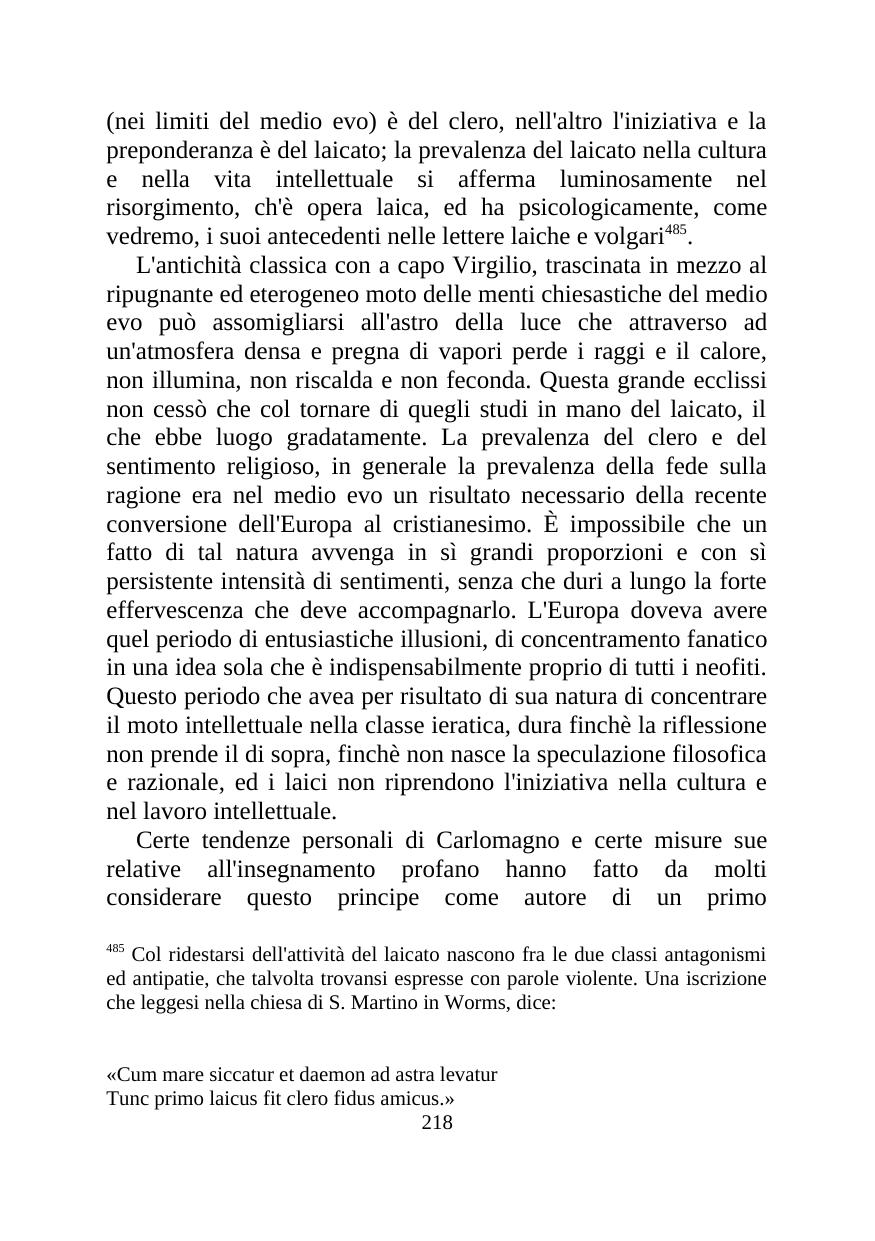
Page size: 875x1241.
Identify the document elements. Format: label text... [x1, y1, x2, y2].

text L'antichità classica con a capo Virgilio, trascinata in mezzo al ripugnante ed eterogeneo moto delle menti chiesastiche del medio evo può assomigliarsi all'astro della luce che attraverso ad un'atmosfera densa e pregna di vapori perde i raggi e il calore, non illumina, non riscalda e non feconda. Questa grande ecclissi non cessò che col tornare di quegli studi in mano del laicato, il che ebbe luogo gradatamente. La prevalenza del clero e del sentimento religioso, in generale la prevalenza della fede sulla ragione era nel medio evo un risultato necessario della recente conversione dell'Europa al cristianesimo. È impossibile che un fatto di tal natura avvenga in sì grandi proporzioni e con sì persistente intensità di sentimenti, senza che duri a lungo la forte effervescenza che deve accompagnarlo. L'Europa doveva avere quel periodo di entusiastiche illusioni, di concentramento fanatico in una idea sola che è indispensabilmente proprio di tutti i neofiti. Questo periodo che avea per risultato di sua natura di concentrare il moto intellettuale nella classe ieratica, dura finchè la riflessione non prende il di sopra, finchè non nasce la speculazione filosofica e razionale, ed i laici non riprendono l'iniziativa nella cultura e nel lavoro intellettuale. [106, 250, 768, 825]
text Tunc primo laicus fit clero fidus amicus.» [106, 1086, 768, 1110]
text (nei limiti del medio evo) è del clero, nell'altro l'iniziativa e la preponderanza è del laicato; la prevalenza del laicato nella cultura e nella vita intellettuale si afferma luminosamente nel risorgimento, ch'è opera laica, ed ha psicologicamente, come vedremo, i suoi antecedenti nelle lettere laiche e volgari. [106, 106, 768, 250]
text «Cum mare siccatur et daemon ad astra levatur [106, 1062, 768, 1086]
text Certe tendenze personali di Carlomagno e certe misure sue relative all'insegnamento profano hanno fatto da molti considerare questo principe come autore di un primo [106, 825, 768, 911]
text Col ridestarsi dell'attività del laicato nascono fra le due classi antagonismi ed antipatie, che talvolta trovansi espresse con parole violente. Una iscrizione che leggesi nella chiesa di S. Martino in Worms, dice: [106, 941, 768, 1014]
